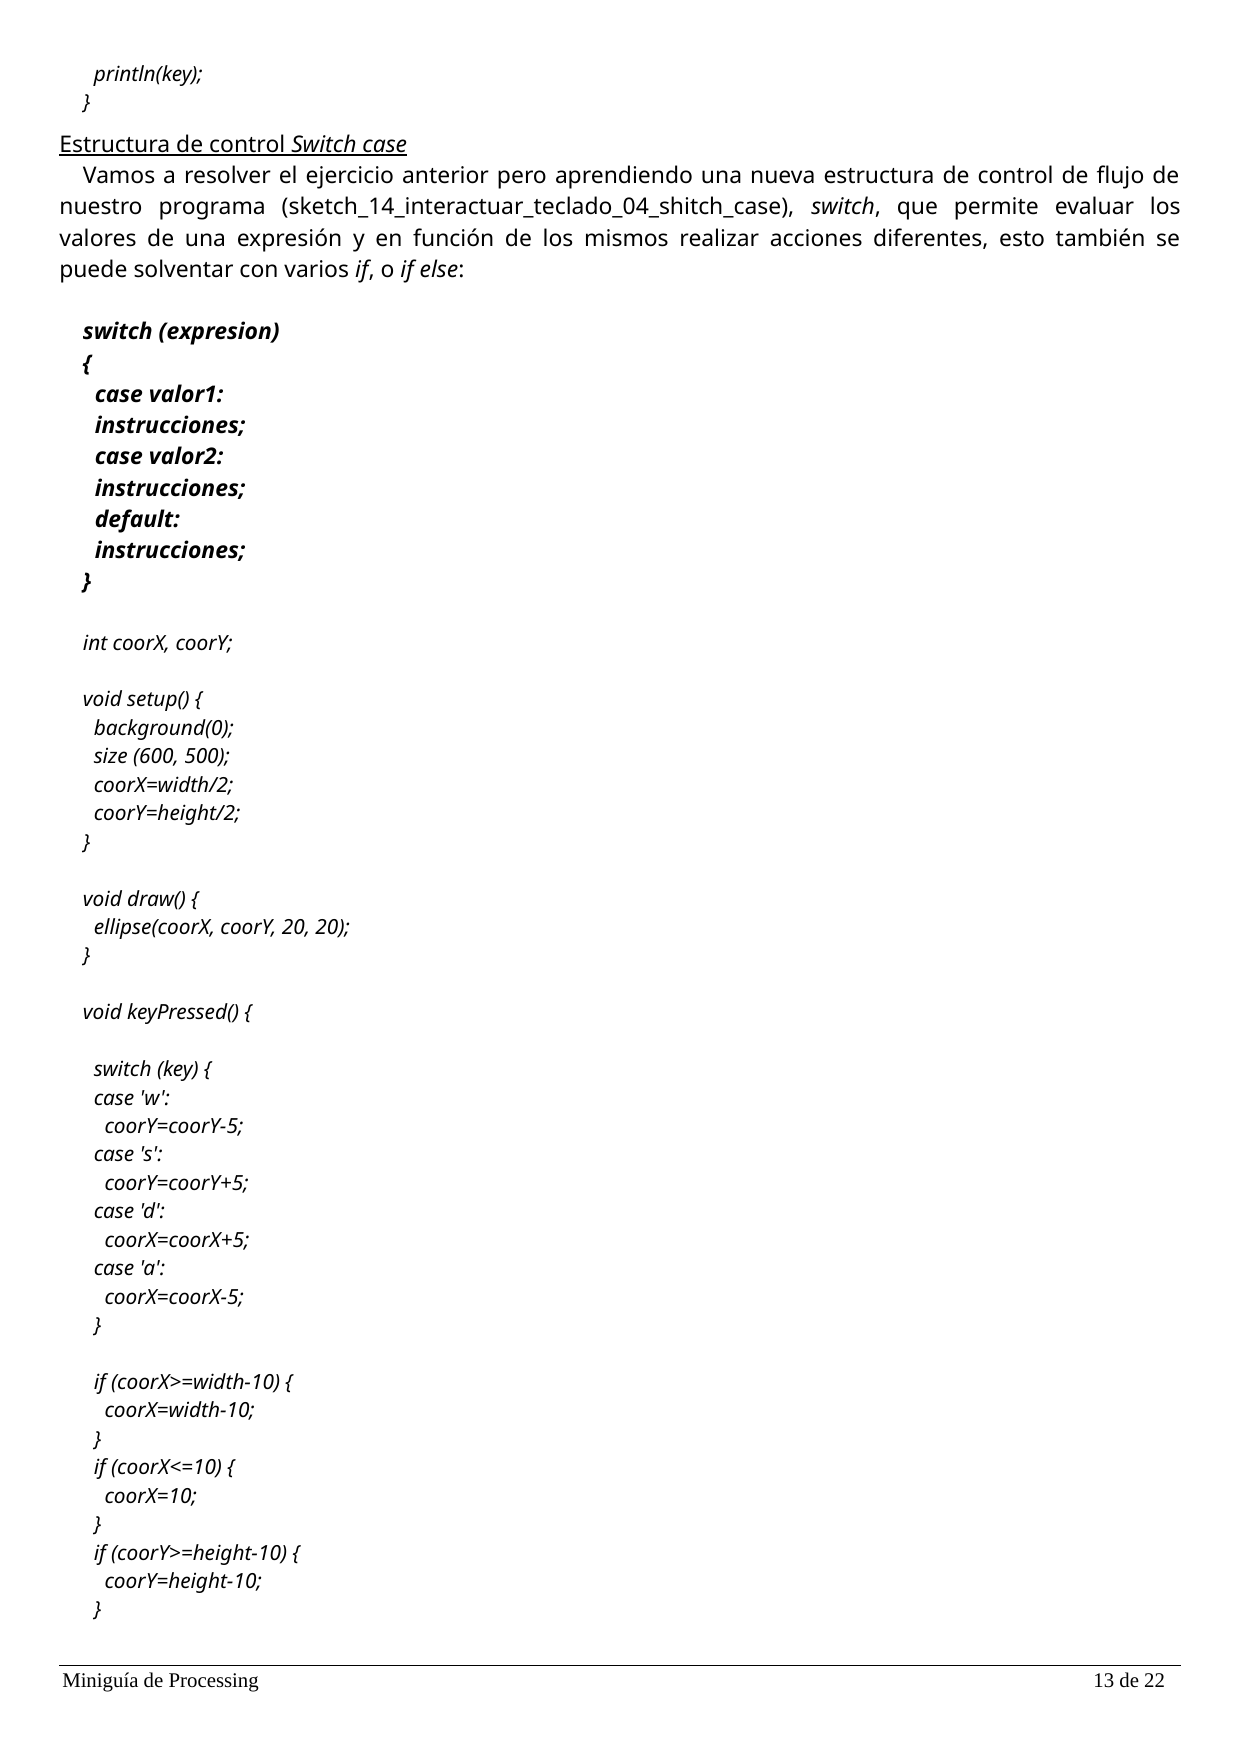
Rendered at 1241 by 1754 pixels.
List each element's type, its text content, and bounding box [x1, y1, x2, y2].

text instrucciones; [59, 471, 1181, 503]
text coorX=10; [59, 1481, 1181, 1509]
text coorX=width/2; [59, 770, 1181, 798]
text switch (expresion) [59, 315, 1181, 346]
text void draw() { [59, 884, 1181, 912]
text if (coorY>=height-10) { [59, 1538, 1181, 1566]
text } [59, 1509, 1181, 1538]
text if (coorX>=width-10) { [59, 1367, 1181, 1396]
text println(key); [59, 59, 1181, 87]
text } [59, 565, 1181, 596]
text coorY=height-10; [59, 1566, 1181, 1594]
text case 'd': [59, 1196, 1181, 1225]
text } [59, 941, 1181, 969]
text coorX=coorX+5; [59, 1225, 1181, 1253]
text size (600, 500); [59, 741, 1181, 770]
text ellipse(coorX, coorY, 20, 20); [59, 912, 1181, 941]
text instrucciones; [59, 409, 1181, 440]
text coorY=coorY+5; [59, 1168, 1181, 1196]
text background(0); [59, 713, 1181, 741]
text case valor2: [59, 440, 1181, 471]
text coorX=width-10; [59, 1396, 1181, 1424]
text default: [59, 503, 1181, 534]
text Estructura de control Switch case [59, 128, 1181, 159]
text int coorX, coorY; [59, 628, 1181, 656]
text if (coorX<=10) { [59, 1452, 1181, 1481]
text } [59, 1310, 1181, 1339]
text instrucciones; [59, 534, 1181, 565]
text switch (key) { [59, 1054, 1181, 1083]
text coorX=coorX-5; [59, 1282, 1181, 1310]
text } [59, 1594, 1181, 1623]
text case 's': [59, 1139, 1181, 1168]
text void setup() { [59, 684, 1181, 713]
text void keyPressed() { [59, 997, 1181, 1026]
text coorY=coorY-5; [59, 1111, 1181, 1139]
text Vamos a resolver el ejercicio anterior pero aprendiendo una nueva estructura de control de flujo de nuestro programa (sketch_14_interactuar_teclado_04_shitch_case), switch, que permite evaluar los valores de una expresión y en función de los mismos realizar acciones diferentes, esto también se puede solventar con varios if, o if else: [59, 159, 1181, 284]
text case 'a': [59, 1253, 1181, 1282]
text } [59, 87, 1181, 116]
text } [59, 827, 1181, 855]
text { [59, 346, 1181, 378]
text case valor1: [59, 378, 1181, 409]
text coorY=height/2; [59, 798, 1181, 827]
text } [59, 1424, 1181, 1452]
text case 'w': [59, 1083, 1181, 1111]
